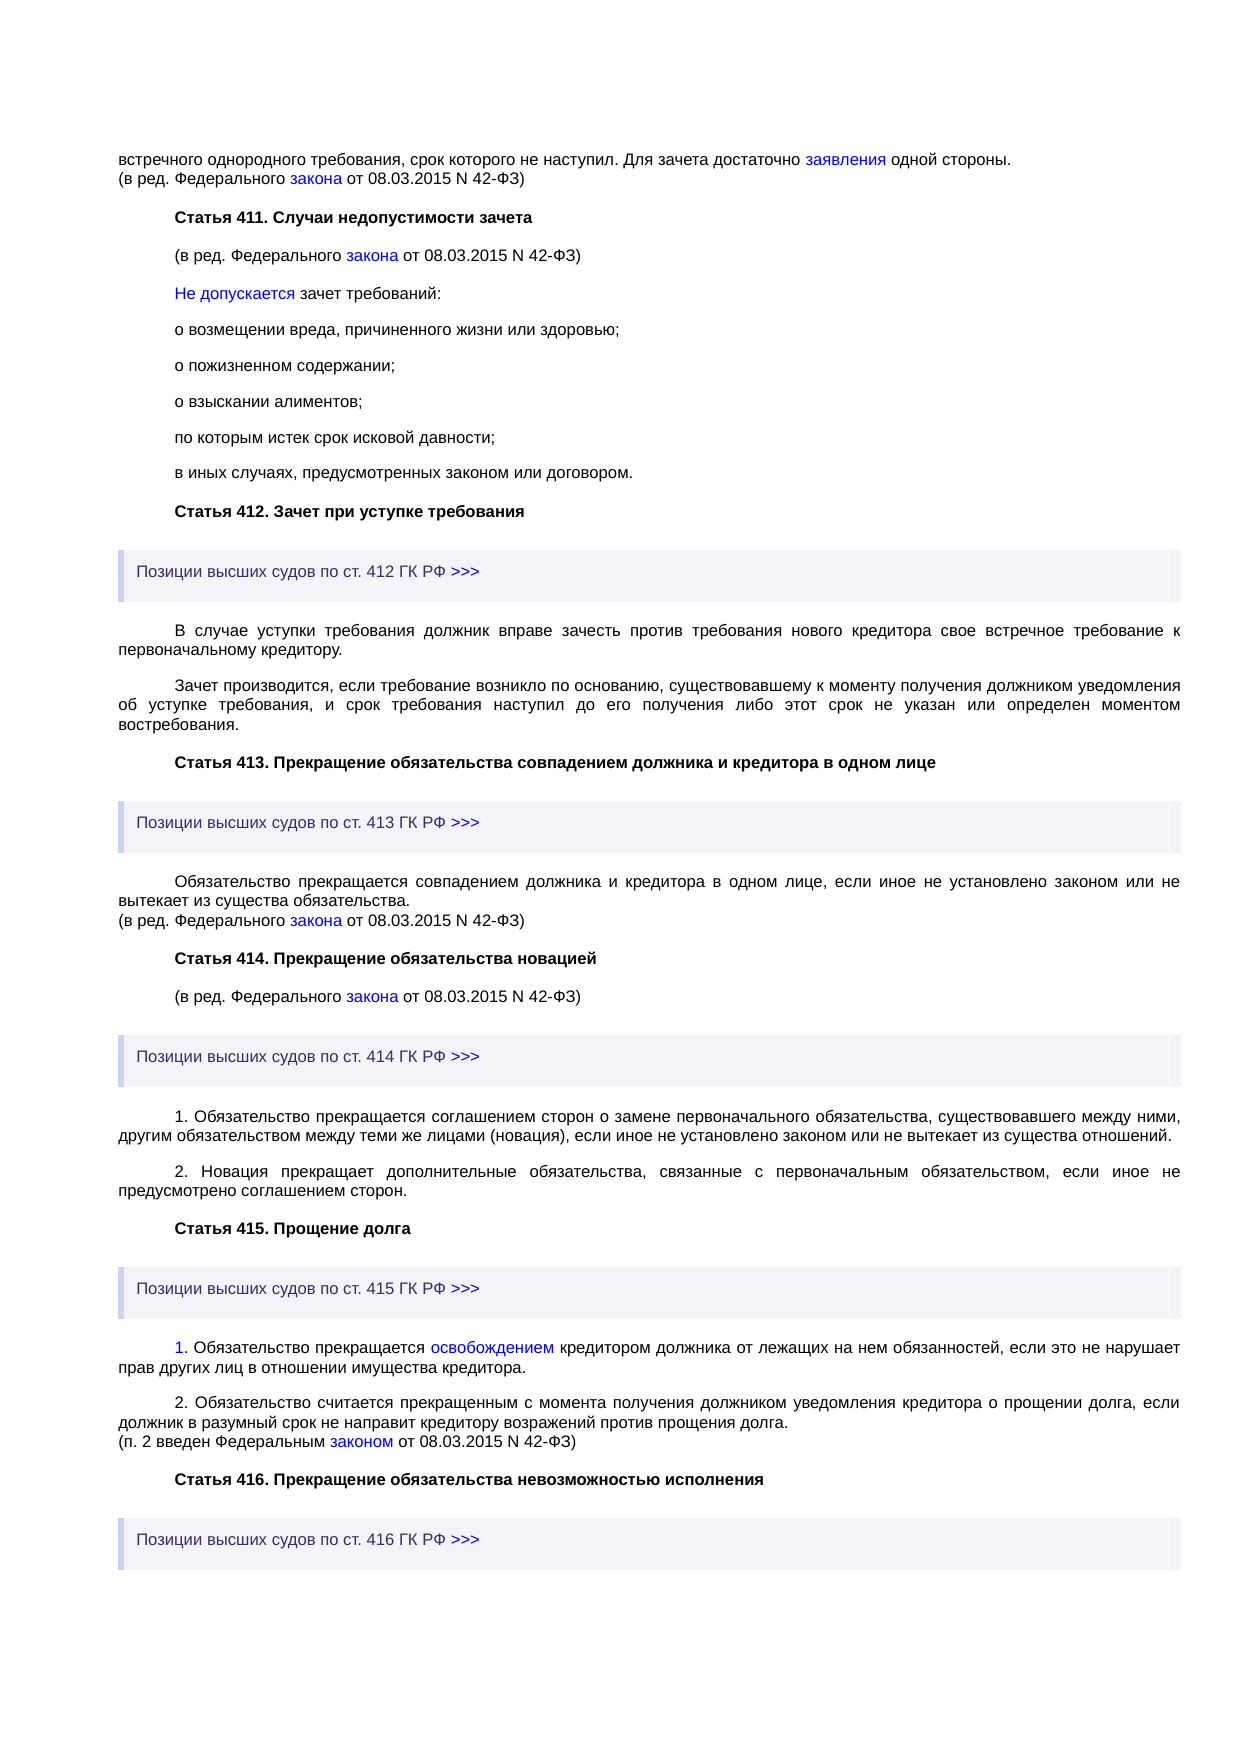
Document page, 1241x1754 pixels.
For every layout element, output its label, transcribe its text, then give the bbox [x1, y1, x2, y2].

subtitle Статья 416. Прекращение обязательства невозможностью исполнения [118, 1470, 1181, 1489]
subtitle Статья 413. Прекращение обязательства совпадением должника и кредитора в одном лице [118, 753, 1181, 772]
table_header [118, 1518, 124, 1570]
table_header [124, 1267, 136, 1319]
table_header [124, 801, 136, 853]
text Не допускается зачет требований: [118, 284, 1181, 303]
text Обязательство прекращается совпадением должника и кредитора в одном лице, если иное не установлено законом или не вытекает из существа обязательства. [118, 872, 1181, 910]
table_header [1170, 1267, 1181, 1319]
subtitle Статья 411. Случаи недопустимости зачета [118, 207, 1181, 227]
table_header [118, 550, 124, 602]
table_header Позиции высших судов по ст. 414 ГК РФ >>> [136, 1035, 1169, 1087]
text (п. 2 введен Федеральным законом от 08.03.2015 N 42-ФЗ) [118, 1432, 1181, 1451]
text (в ред. Федерального закона от 08.03.2015 N 42-ФЗ) [118, 169, 1181, 188]
text В случае уступки требования должник вправе зачесть против требования нового кредитора свое встречное требование к первоначальному кредитору. [118, 621, 1181, 659]
table_header [124, 1518, 136, 1570]
table_header [118, 1035, 124, 1087]
table_header [1170, 1518, 1181, 1570]
subtitle Статья 414. Прекращение обязательства новацией [118, 949, 1181, 968]
table_header [124, 1035, 136, 1087]
subtitle Статья 412. Зачет при уступке требования [118, 502, 1181, 521]
table_header [118, 801, 124, 853]
text (в ред. Федерального закона от 08.03.2015 N 42-ФЗ) [118, 910, 1181, 929]
text в иных случаях, предусмотренных законом или договором. [118, 463, 1181, 482]
table_header Позиции высших судов по ст. 413 ГК РФ >>> [136, 801, 1169, 853]
text (в ред. Федерального закона от 08.03.2015 N 42-ФЗ) [118, 987, 1181, 1006]
table_header Позиции высших судов по ст. 415 ГК РФ >>> [136, 1267, 1169, 1319]
table_header Позиции высших судов по ст. 412 ГК РФ >>> [136, 550, 1169, 602]
table_header [124, 550, 136, 602]
text о взыскании алиментов; [118, 392, 1181, 411]
table_header [1170, 1035, 1181, 1087]
text встречного однородного требования, срок которого не наступил. Для зачета достаточно заявления одной стороны. [118, 150, 1181, 169]
text о пожизненном содержании; [118, 356, 1181, 375]
table_header [1170, 801, 1181, 853]
text о возмещении вреда, причиненного жизни или здоровью; [118, 320, 1181, 339]
subtitle Статья 415. Прощение долга [118, 1219, 1181, 1238]
table_header [1170, 550, 1181, 602]
table_header Позиции высших судов по ст. 416 ГК РФ >>> [136, 1518, 1169, 1570]
text Зачет производится, если требование возникло по основанию, существовавшему к моменту получения должником уведомления об уступке требования, и срок требования наступил до его получения либо этот срок не указан или определен моментом востребования. [118, 676, 1181, 733]
text 1. Обязательство прекращается освобождением кредитором должника от лежащих на нем обязанностей, если это не нарушает прав других лиц в отношении имущества кредитора. [118, 1338, 1181, 1377]
text 2. Обязательство считается прекращенным с момента получения должником уведомления кредитора о прощении долга, если должник в разумный срок не направит кредитору возражений против прощения долга. [118, 1393, 1181, 1432]
text 2. Новация прекращает дополнительные обязательства, связанные с первоначальным обязательством, если иное не предусмотрено соглашением сторон. [118, 1161, 1181, 1200]
table_header [118, 1267, 124, 1319]
text 1. Обязательство прекращается соглашением сторон о замене первоначального обязательства, существовавшего между ними, другим обязательством между теми же лицами (новация), если иное не установлено законом или не вытекает из существа отношений. [118, 1106, 1181, 1145]
text по которым истек срок исковой давности; [118, 427, 1181, 447]
text (в ред. Федерального закона от 08.03.2015 N 42-ФЗ) [118, 246, 1181, 265]
